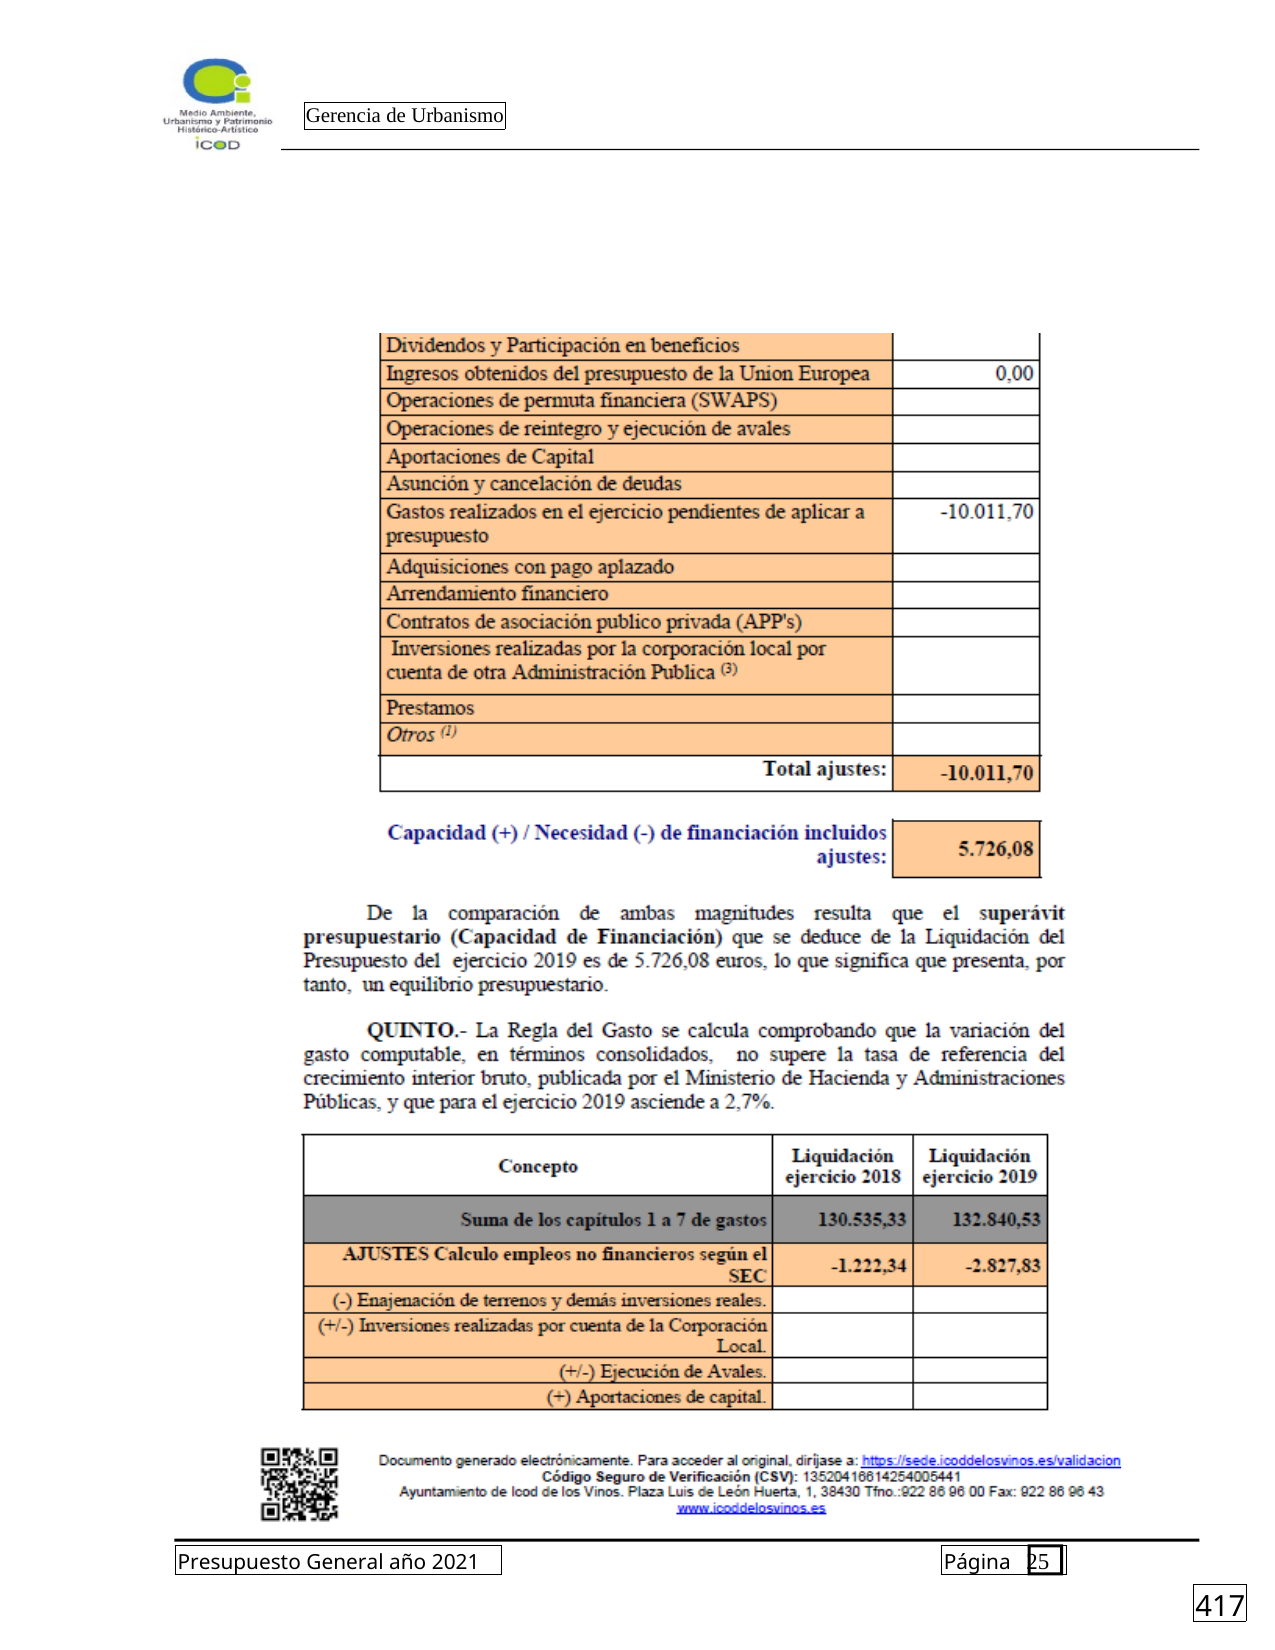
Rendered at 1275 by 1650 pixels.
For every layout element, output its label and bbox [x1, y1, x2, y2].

picture [153, 46, 281, 170]
picture [250, 333, 1122, 1522]
